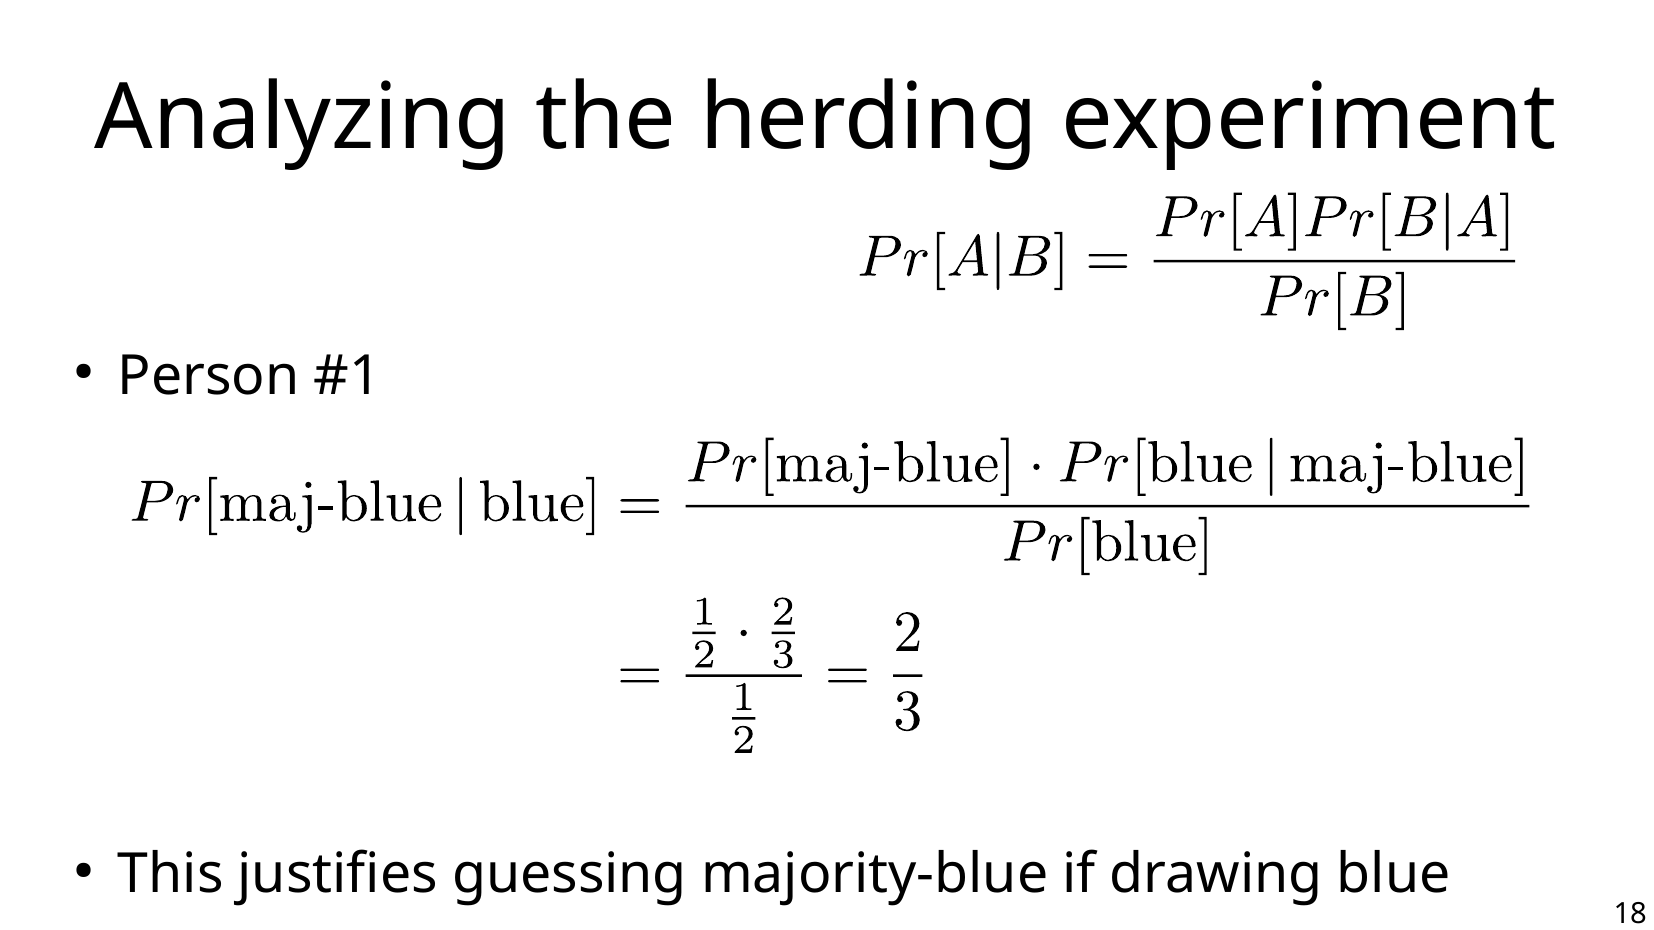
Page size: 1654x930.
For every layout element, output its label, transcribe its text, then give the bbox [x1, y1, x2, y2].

text_box [856, 192, 1516, 331]
text_box [129, 437, 1530, 753]
list Person #1 This justifies guessing majority-blue if drawing blue [58, 335, 1582, 910]
title Analyzing the herding experiment [82, 1, 1571, 225]
